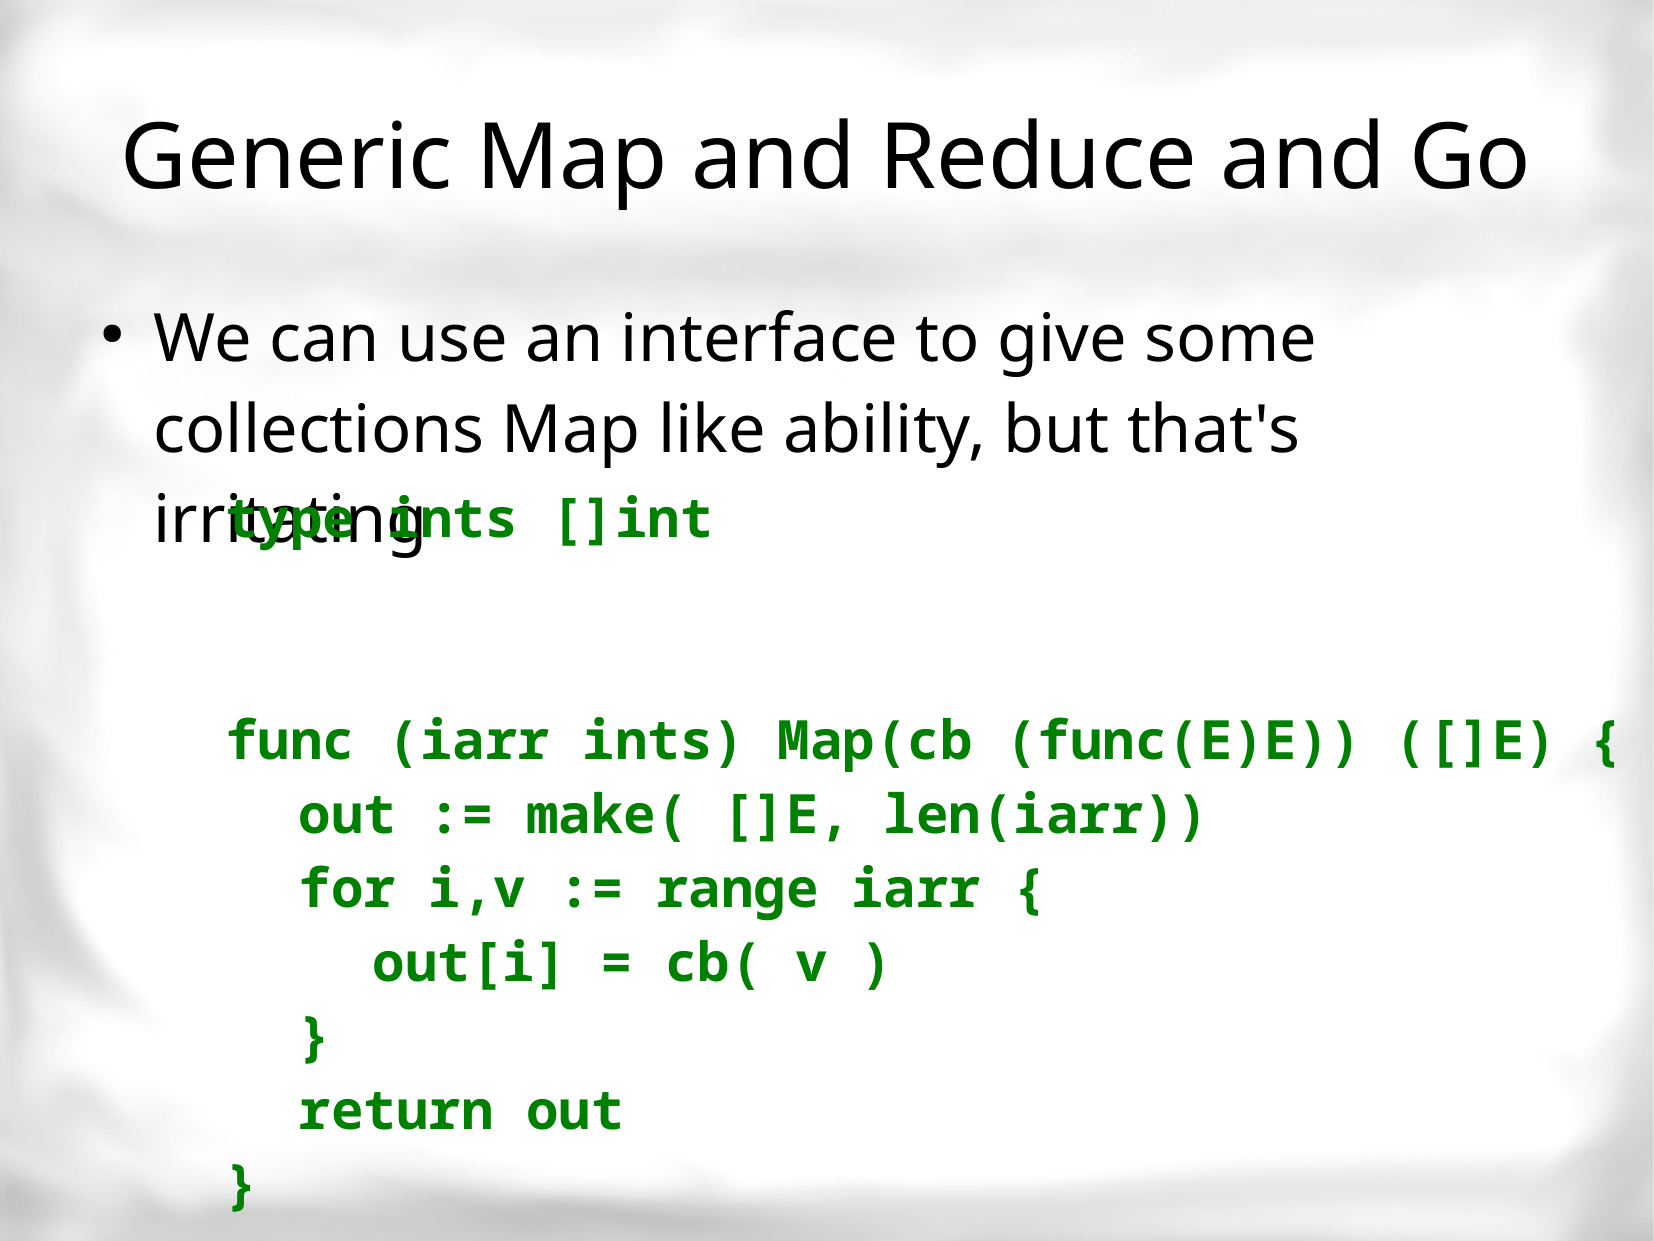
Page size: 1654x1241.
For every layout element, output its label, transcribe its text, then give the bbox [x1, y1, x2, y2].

list We can use an interface to give some collections Map like ability, but that's irritating [82, 290, 1538, 1010]
text_box type ints []int func (iarr ints) Map(cb (func(E)E)) ([]E) { out := make( []E, len(iarr)) for i,v := range iarr { out[i] = cb( v ) } return out } [210, 471, 1412, 1084]
picture [0, 0, 1654, 1241]
title Generic Map and Reduce and Go [82, 49, 1571, 257]
